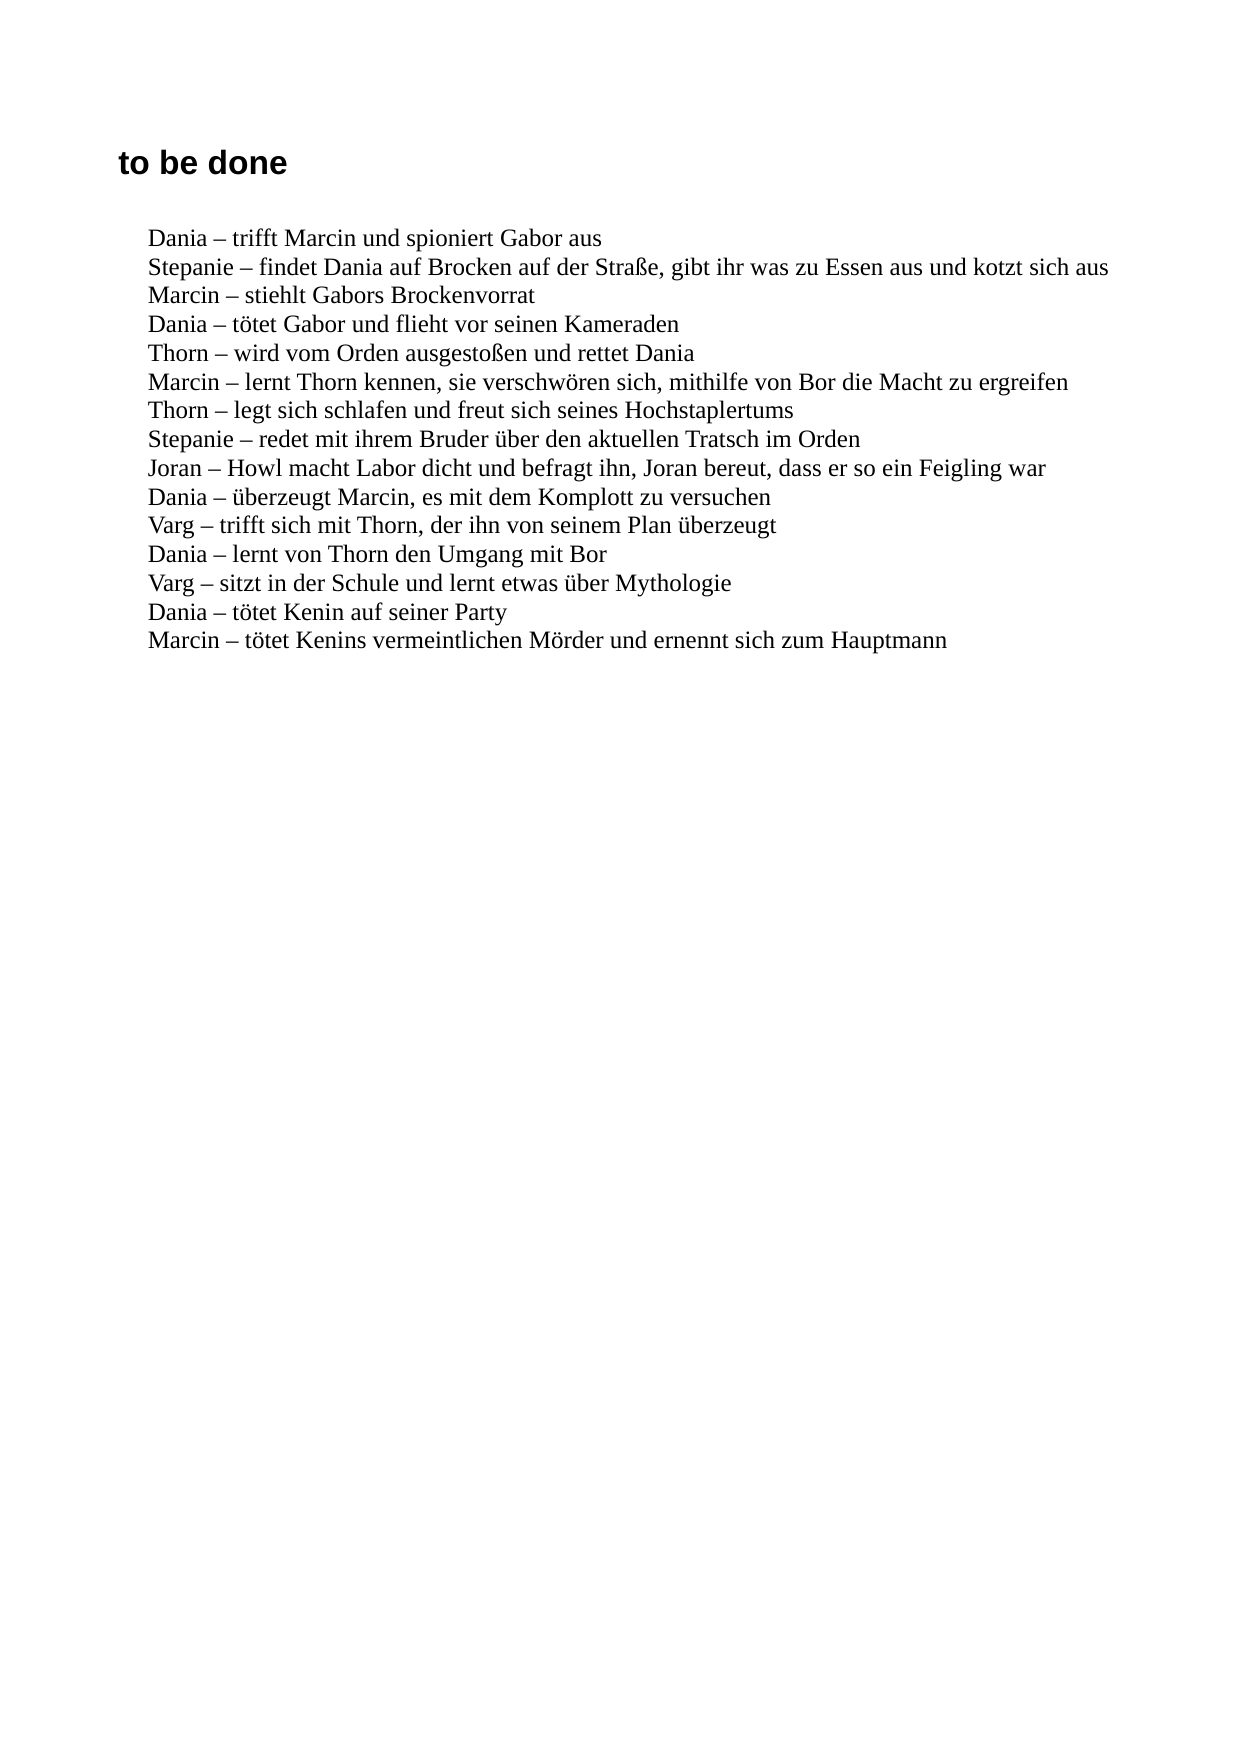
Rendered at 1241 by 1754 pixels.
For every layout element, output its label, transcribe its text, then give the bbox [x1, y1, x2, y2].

text Dania – überzeugt Marcin, es mit dem Komplott zu versuchen [118, 482, 1122, 511]
text Joran – Howl macht Labor dicht und befragt ihn, Joran bereut, dass er so ein Feigling war [118, 453, 1122, 482]
text Dania – tötet Kenin auf seiner Party [118, 597, 1122, 626]
text Stepanie – findet Dania auf Brocken auf der Straße, gibt ihr was zu Essen aus und kotzt sich aus [118, 252, 1122, 281]
text Varg – trifft sich mit Thorn, der ihn von seinem Plan überzeugt [118, 511, 1122, 539]
text Dania – tötet Gabor und flieht vor seinen Kameraden [118, 309, 1122, 338]
text Dania – lernt von Thorn den Umgang mit Bor [118, 539, 1122, 568]
text Stepanie – redet mit ihrem Bruder über den aktuellen Tratsch im Orden [118, 424, 1122, 453]
text Varg – sitzt in der Schule und lernt etwas über Mythologie [118, 568, 1122, 597]
text Dania – trifft Marcin und spioniert Gabor aus [118, 223, 1122, 252]
text Thorn – wird vom Orden ausgestoßen und rettet Dania [118, 338, 1122, 367]
text Marcin – lernt Thorn kennen, sie verschwören sich, mithilfe von Bor die Macht zu ergreifen [118, 367, 1122, 396]
text Marcin – stiehlt Gabors Brockenvorrat [118, 281, 1122, 309]
text Marcin – tötet Kenins vermeintlichen Mörder und ernennt sich zum Hauptmann [118, 626, 1122, 654]
subtitle to be done [118, 143, 1122, 182]
text Thorn – legt sich schlafen und freut sich seines Hochstaplertums [118, 396, 1122, 424]
